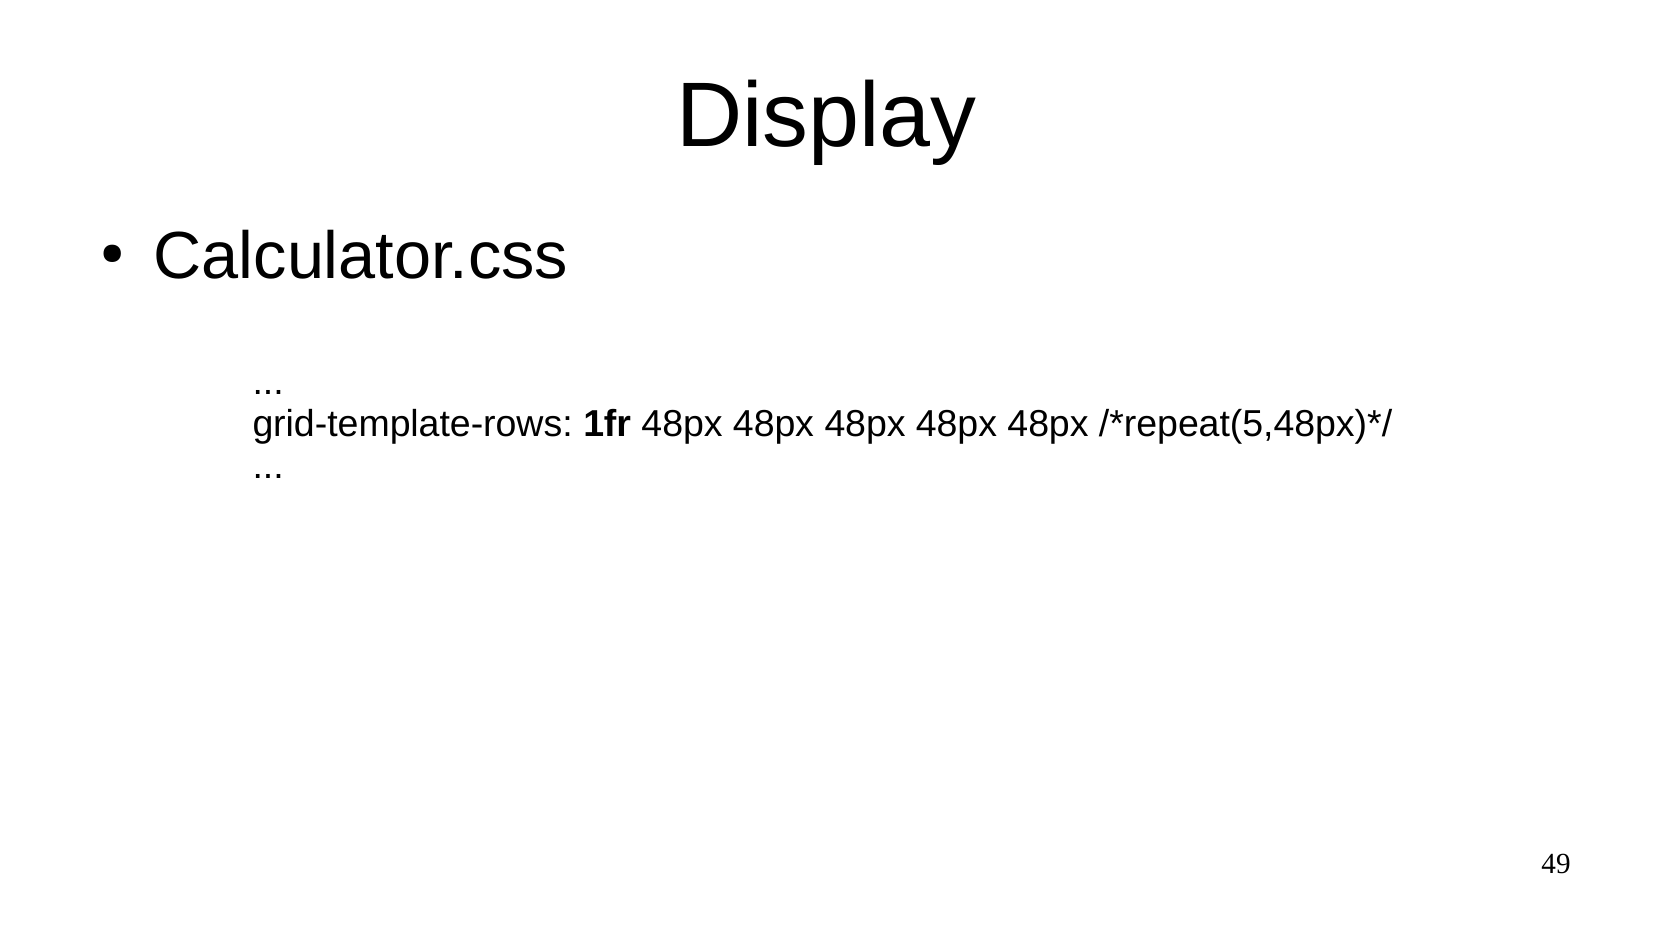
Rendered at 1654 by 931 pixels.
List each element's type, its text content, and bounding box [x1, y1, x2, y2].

list Calculator.css [82, 217, 1571, 758]
text_box ... grid-template-rows: 1fr 48px 48px 48px 48px 48px /*repeat(5,48px)*/ ... [237, 353, 1468, 495]
title Display [82, 37, 1571, 193]
